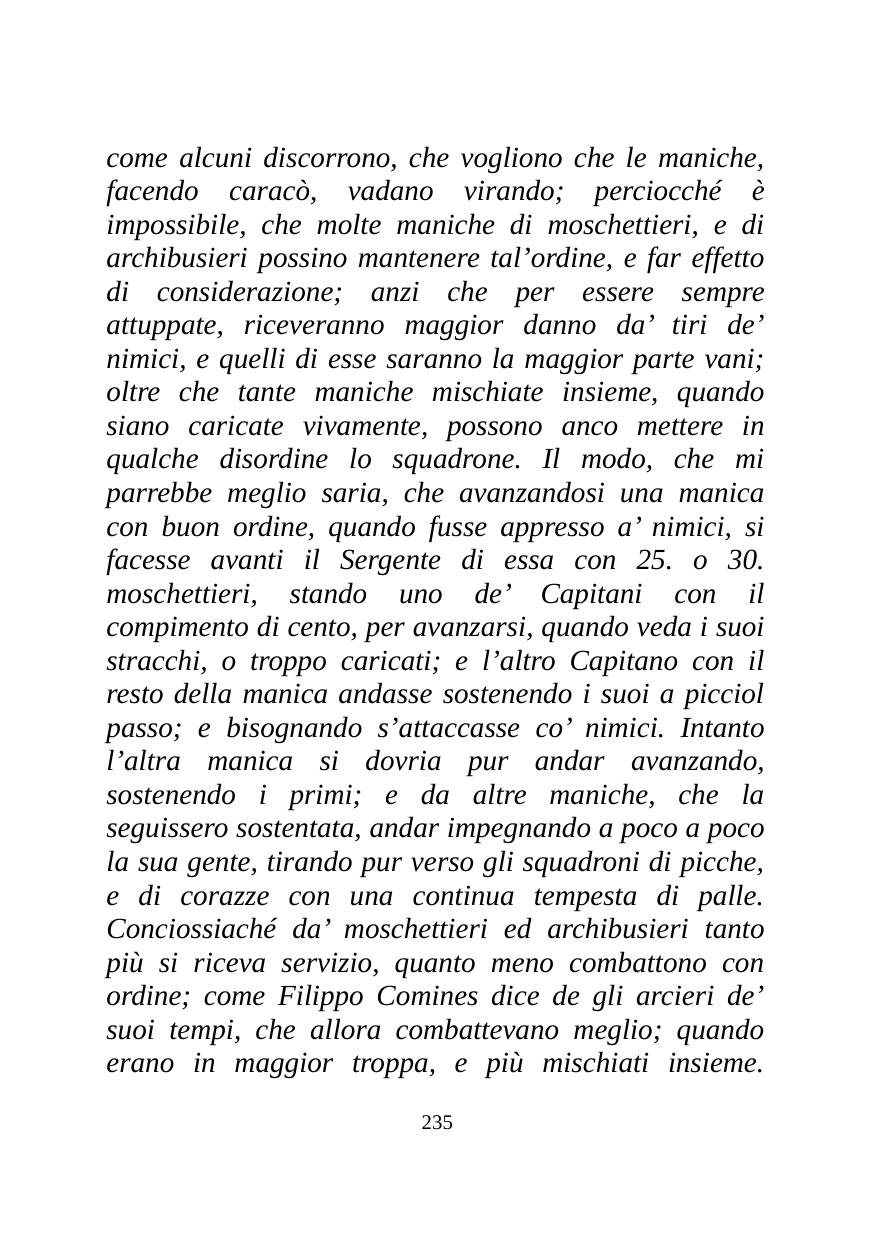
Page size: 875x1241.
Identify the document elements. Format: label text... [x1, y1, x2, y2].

text come alcuni discorrono, che vogliono che le maniche, facendo caracò, vadano virando; perciocché è impossibile, che molte maniche di moschettieri, e di archibusieri possino mantenere tal’ordine, e far effetto di considerazione; anzi che per essere sempre attuppate, riceveranno maggior danno da’ tiri de’ nimici, e quelli di esse saranno la maggior parte vani; oltre che tante maniche mischiate insieme, quando siano caricate vivamente, possono anco mettere in qualche disordine lo squadrone. Il modo, che mi parrebbe meglio saria, che avanzandosi una manica con buon ordine, quando fusse appresso a’ nimici, si facesse avanti il Sergente di essa con 25. o 30. moschettieri, stando uno de’ Capitani con il compimento di cento, per avanzarsi, quando veda i suoi stracchi, o troppo caricati; e l’altro Capitano con il resto della manica andasse sostenendo i suoi a picciol passo; e bisognando s’attaccasse co’ nimici. Intanto l’altra manica si dovria pur andar avanzando, sostenendo i primi; e da altre maniche, che la seguissero sostentata, andar impegnando a poco a poco la sua gente, tirando pur verso gli squadroni di picche, e di corazze con una continua tempesta di palle. Conciossiaché da’ moschettieri ed archibusieri tanto più si riceva servizio, quanto meno combattono con ordine; come Filippo Comines dice de gli arcieri de’ suoi tempi, che allora combattevano meglio; quando erano in maggior troppa, e più mischiati insieme. [106, 140, 768, 1079]
